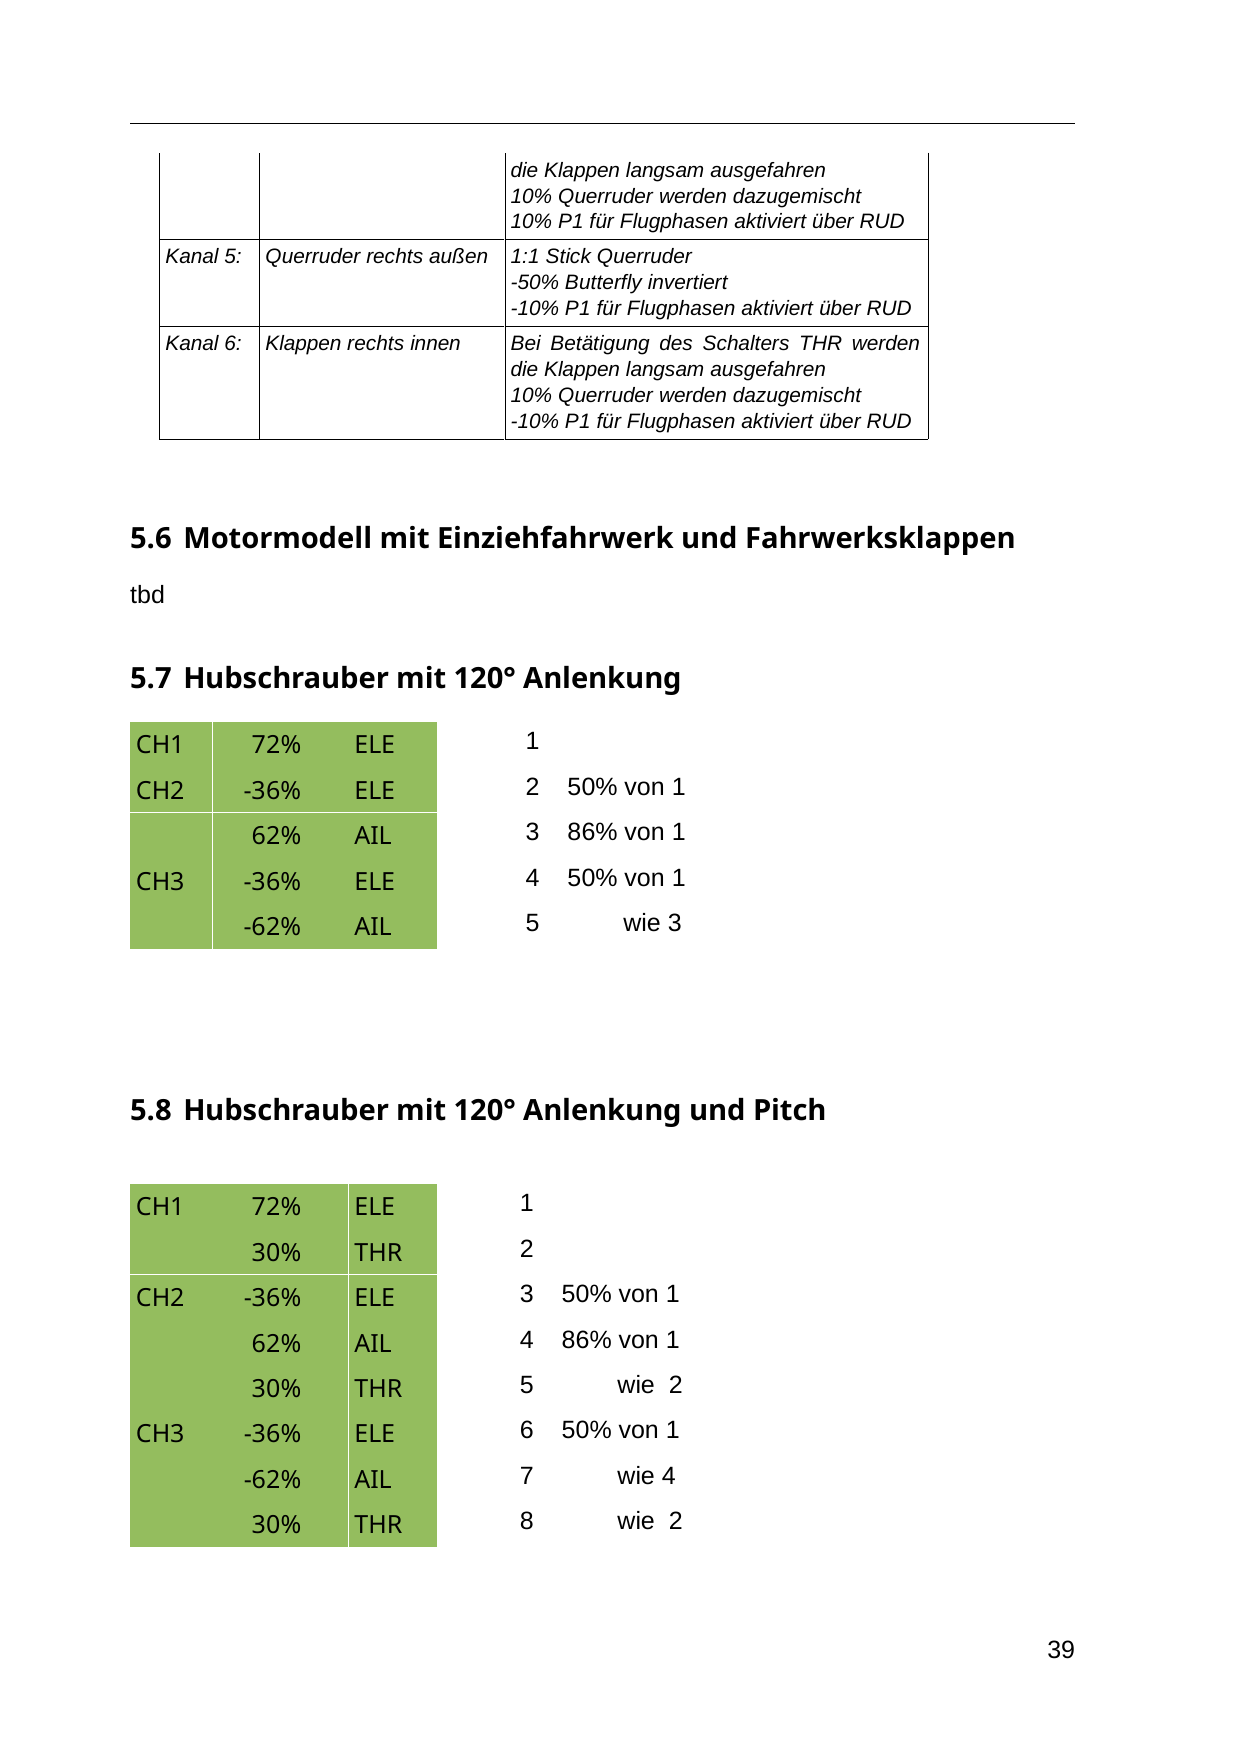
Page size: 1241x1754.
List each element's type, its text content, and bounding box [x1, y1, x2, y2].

table_cell ELE [349, 1275, 437, 1320]
table_cell [307, 1502, 348, 1547]
table_cell Kanal 6: [160, 327, 259, 439]
table_cell 30% [213, 1229, 307, 1274]
table_cell 5 wie 3 [520, 903, 1075, 949]
table_cell 30% [213, 1365, 307, 1411]
table_cell [307, 1411, 348, 1456]
table_header 72% [213, 722, 307, 767]
table_cell -62% [213, 1456, 307, 1502]
table_cell [437, 1411, 514, 1456]
table_header [437, 722, 519, 767]
table_cell 30% [213, 1502, 307, 1547]
table_cell [437, 1320, 514, 1365]
table_cell 3 50% von 1 [514, 1275, 1075, 1320]
table_header ELE [349, 1184, 437, 1229]
table_header ELE [348, 722, 437, 767]
table_header 1 [520, 722, 1075, 767]
table_cell [437, 1502, 514, 1547]
table_cell [307, 1275, 348, 1320]
table_cell 2 50% von 1 [520, 767, 1075, 812]
table_cell AIL [348, 813, 437, 858]
table_cell 3 86% von 1 [520, 813, 1075, 858]
table_cell Bei Betätigung des Schalters THR werden die Klappen langsam ausgefahren 10% Querruder werden dazugemischt -10% P1 für Flugphasen aktiviert über RUD [506, 327, 928, 439]
subtitle Hubschrauber mit 120° Anlenkung [130, 658, 1075, 697]
subtitle Hubschrauber mit 120° Anlenkung und Pitch [130, 1089, 1075, 1129]
table_cell [437, 1229, 514, 1274]
table_cell -36% [213, 1411, 307, 1456]
table_cell [307, 858, 348, 903]
table_header [307, 1184, 348, 1229]
table_cell [130, 1365, 213, 1411]
table_cell [160, 153, 259, 239]
table_cell -36% [213, 858, 307, 903]
table_cell 2 [514, 1229, 1075, 1274]
table_cell [307, 1229, 348, 1274]
table_cell [437, 903, 519, 949]
table_header 1 [514, 1184, 1075, 1229]
table_cell CH2 [130, 767, 212, 812]
table_cell [307, 1365, 348, 1411]
table_header [437, 1184, 514, 1229]
table_cell 1:1 Stick Querruder -50% Butterfly invertiert -10% P1 für Flugphasen aktiviert über RUD [506, 240, 928, 326]
table_cell AIL [349, 1456, 437, 1502]
table_cell die Klappen langsam ausgefahren 10% Querruder werden dazugemischt 10% P1 für Flugphasen aktiviert über RUD [506, 153, 928, 239]
table_cell Querruder rechts außen [260, 240, 504, 326]
table_cell THR [349, 1502, 437, 1547]
table_cell [437, 858, 519, 903]
table_cell 6 50% von 1 [514, 1411, 1075, 1456]
table_cell 5 wie 2 [514, 1365, 1075, 1411]
table_cell -36% [213, 1275, 307, 1320]
table_cell [260, 153, 504, 239]
table_cell [437, 1365, 514, 1411]
table_cell [437, 1275, 514, 1320]
table_cell [307, 813, 348, 858]
table_cell [437, 813, 519, 858]
table_cell 8 wie 2 [514, 1502, 1075, 1547]
table_cell [130, 1456, 213, 1502]
table_cell AIL [349, 1320, 437, 1365]
table_cell 7 wie 4 [514, 1456, 1075, 1502]
table_cell CH3 [130, 1411, 213, 1456]
table_header [307, 722, 348, 767]
table_cell -36% [213, 767, 307, 812]
table_cell ELE [349, 1411, 437, 1456]
table_cell [437, 767, 519, 812]
table_cell [307, 1456, 348, 1502]
table_cell 4 86% von 1 [514, 1320, 1075, 1365]
table_header 72% [213, 1184, 307, 1229]
table_header CH1 [130, 1184, 213, 1229]
table_cell AIL [348, 903, 437, 949]
table_cell CH2 [130, 1275, 213, 1320]
text tbd [130, 581, 1075, 609]
table_cell [307, 903, 348, 949]
table_cell [130, 1229, 213, 1274]
table_header CH1 [130, 722, 212, 767]
subtitle Motormodell mit Einziehfahrwerk und Fahrwerksklappen [130, 518, 1075, 557]
table_cell 4 50% von 1 [520, 858, 1075, 903]
table_cell ELE [348, 858, 437, 903]
table_cell [437, 1456, 514, 1502]
table_cell CH3 [130, 858, 212, 903]
table_cell THR [349, 1229, 437, 1274]
table_cell [307, 1320, 348, 1365]
table_cell 62% [213, 1320, 307, 1365]
table_cell Kanal 5: [160, 240, 259, 326]
table_cell Klappen rechts innen [260, 327, 504, 439]
table_cell [130, 1320, 213, 1365]
table_cell THR [349, 1365, 437, 1411]
table_cell [130, 1502, 213, 1547]
table_cell [130, 813, 212, 858]
table_cell [307, 767, 348, 812]
table_cell 62% [213, 813, 307, 858]
table_cell ELE [348, 767, 437, 812]
table_cell -62% [213, 903, 307, 949]
table_cell [130, 903, 212, 949]
